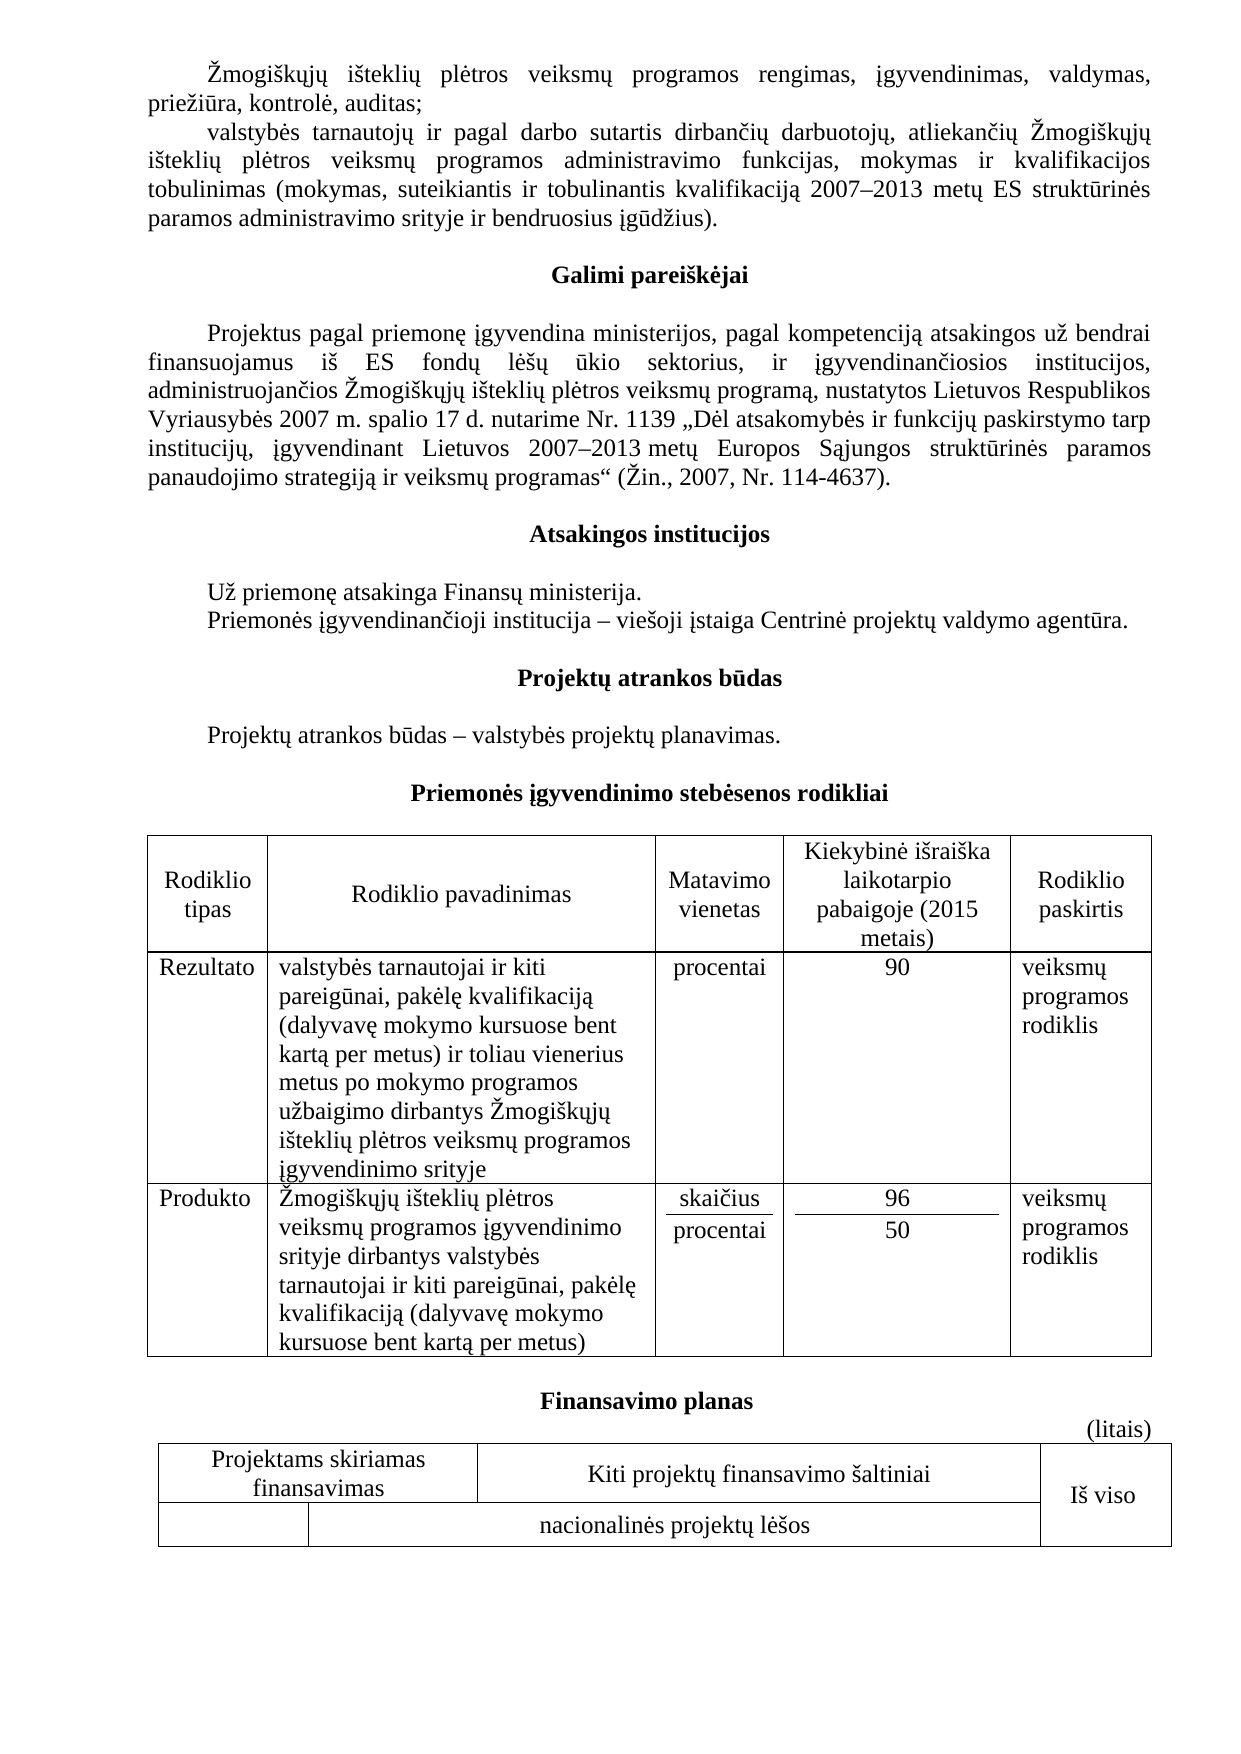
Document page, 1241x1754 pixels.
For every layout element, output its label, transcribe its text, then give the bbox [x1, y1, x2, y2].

text valstybės tarnautojų ir pagal darbo sutartis dirbančių darbuotojų, atliekančių Žmogiškųjų išteklių plėtros veiksmų programos administravimo funkcijas, mokymas ir kvalifikacijos tobulinimas (mokymas, suteikiantis ir tobulinantis kvalifikaciją 2007–2013 metų ES struktūrinės paramos administravimo srityje ir bendruosius įgūdžius). [148, 117, 1152, 232]
table_cell 96 50 [784, 1184, 1010, 1356]
table_header Projektams skiriamas finansavimas [159, 1444, 477, 1502]
table_header Kiekybinė išraiška laikotarpio pabaigoje (2015 metais) [784, 836, 1010, 951]
table_cell Žmogiškųjų išteklių plėtros veiksmų programos įgyvendinimo srityje dirbantys valstybės tarnautojai ir kiti pareigūnai, pakėlę kvalifikaciją (dalyvavę mokymo kursuose bent kartą per metus) [268, 1184, 655, 1356]
table_cell procentai [656, 953, 783, 1182]
text Projektų atrankos būdas [148, 663, 1152, 692]
table_header Iš viso [1041, 1444, 1171, 1546]
table_header Rodiklio tipas [148, 836, 267, 951]
table_cell 90 [784, 953, 1010, 1182]
text Atsakingos institucijos [148, 519, 1152, 548]
table_cell [159, 1503, 308, 1546]
table_cell veiksmų programos rodiklis [1011, 1184, 1151, 1356]
table_header Rodiklio paskirtis [1011, 836, 1151, 951]
text Už priemonę atsakinga Finansų ministerija. [148, 577, 1152, 605]
table_header Matavimo vienetas [656, 836, 783, 951]
text Priemonės įgyvendinančioji institucija – viešoji įstaiga Centrinė projektų valdymo agentūra. [148, 605, 1152, 634]
text Projektus pagal priemonę įgyvendina ministerijos, pagal kompetenciją atsakingos už bendrai finansuojamus iš ES fondų lėšų ūkio sektorius, ir įgyvendinančiosios institucijos, administruojančios Žmogiškųjų išteklių plėtros veiksmų programą, nustatytos Lietuvos Respublikos Vyriausybės 2007 m. spalio 17 d. nutarime Nr. 1139 „Dėl atsakomybės ir funkcijų paskirstymo tarp institucijų, įgyvendinant Lietuvos 2007–2013 metų Europos Sąjungos struktūrinės paramos panaudojimo strategiją ir veiksmų programas“ (Žin., 2007, Nr. 114-4637). [148, 318, 1152, 490]
text Projektų atrankos būdas – valstybės projektų planavimas. [148, 720, 1152, 749]
text Finansavimo planas [148, 1386, 1152, 1414]
table_cell valstybės tarnautojai ir kiti pareigūnai, pakėlę kvalifikaciją (dalyvavę mokymo kursuose bent kartą per metus) ir toliau vienerius metus po mokymo programos užbaigimo dirbantys Žmogiškųjų išteklių plėtros veiksmų programos įgyvendinimo srityje [268, 953, 655, 1182]
table_header Kiti projektų finansavimo šaltiniai [478, 1444, 1040, 1502]
table_cell Rezultato [148, 953, 267, 1182]
text Priemonės įgyvendinimo stebėsenos rodikliai [148, 778, 1152, 807]
table_cell Produkto [148, 1184, 267, 1356]
text (litais) [148, 1414, 1152, 1443]
table_cell skaičius procentai [656, 1184, 783, 1356]
text Galimi pareiškėjai [148, 260, 1152, 289]
text Žmogiškųjų išteklių plėtros veiksmų programos rengimas, įgyvendinimas, valdymas, priežiūra, kontrolė, auditas; [148, 59, 1152, 117]
table_cell veiksmų programos rodiklis [1011, 953, 1151, 1182]
table_cell nacionalinės projektų lėšos [309, 1503, 1040, 1546]
table_header Rodiklio pavadinimas [268, 836, 655, 951]
